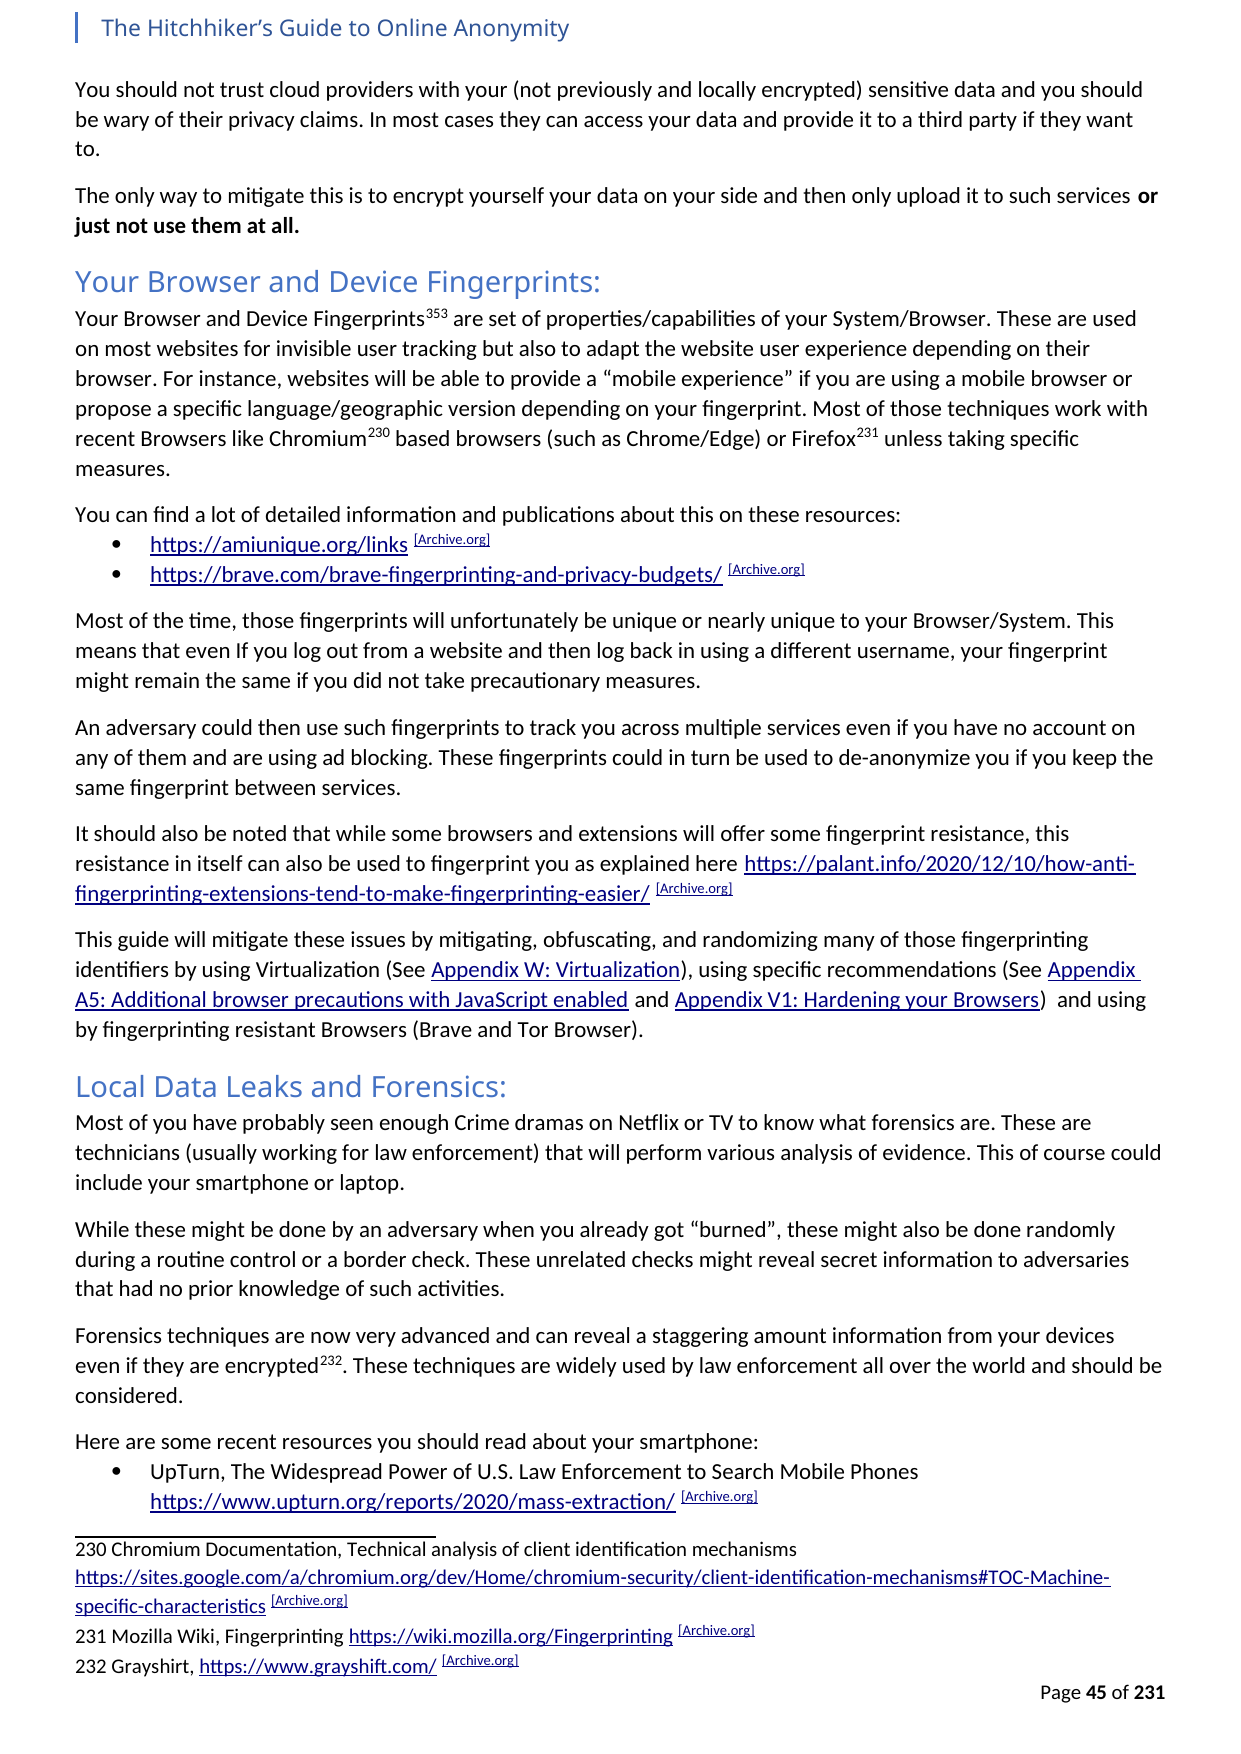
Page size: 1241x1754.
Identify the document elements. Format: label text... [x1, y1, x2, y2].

text Chromium Documentation, Technical analysis of client identification mechanisms https://sites.google.com/a/chromium.org/dev/Home/chromium-security/client-identification-mechanisms#TOC-Machine-specific-characteristics [Archive.org] [75, 1537, 1165, 1619]
text Most of the time, those fingerprints will unfortunately be unique or nearly unique to your Browser/System. This means that even If you log out from a website and then log back in using a different username, your fingerprint might remain the same if you did not take precautionary measures. [75, 607, 1165, 694]
text Mozilla Wiki, Fingerprinting https://wiki.mozilla.org/Fingerprinting [Archive.org] [75, 1621, 1165, 1649]
text This guide will mitigate these issues by mitigating, obfuscating, and randomizing many of those fingerprinting identifiers by using Virtualization (See Appendix W: Virtualization), using specific recommendations (See Appendix A5: Additional browser precautions with JavaScript enabled and Appendix V1: Hardening your Browsers) and using by fingerprinting resistant Browsers (Brave and Tor Browser). [75, 926, 1165, 1043]
subtitle Your Browser and Device Fingerprints: [75, 262, 1165, 301]
text You can find a lot of detailed information and publications about this on these resources: [75, 500, 1165, 528]
text Most of you have probably seen enough Crime dramas on Netflix or TV to know what forensics are. These are technicians (usually working for law enforcement) that will perform various analysis of evidence. This of course could include your smartphone or laptop. [75, 1108, 1165, 1196]
text The only way to mitigate this is to encrypt yourself your data on your side and then only upload it to such services or just not use them at all. [75, 181, 1165, 239]
text While these might be done by an adversary when you already got “burned”, these might also be done randomly during a routine control or a border check. These unrelated checks might reveal secret information to adversaries that had no prior knowledge of such activities. [75, 1215, 1165, 1303]
list UpTurn, The Widespread Power of U.S. Law Enforcement to Search Mobile Phones https://www.upturn.org/reports/2020/mass-extraction/ [Archive.org] [112, 1457, 1165, 1515]
text Your Browser and Device Fingerprints353 are set of properties/capabilities of your System/Browser. These are used on most websites for invisible user tracking but also to adapt the website user experience depending on their browser. For instance, websites will be able to provide a “mobile experience” if you are using a mobile browser or propose a specific language/geographic version depending on your fingerprint. Most of those techniques work with recent Browsers like Chromium based browsers (such as Chrome/Edge) or Firefox unless taking specific measures. [75, 304, 1165, 482]
text You should not trust cloud providers with your (not previously and locally encrypted) sensitive data and you should be wary of their privacy claims. In most cases they can access your data and provide it to a third party if they want to. [75, 75, 1165, 163]
text An adversary could then use such fingerprints to track you across multiple services even if you have no account on any of them and are using ad blocking. These fingerprints could in turn be used to de-anonymize you if you keep the same fingerprint between services. [75, 713, 1165, 801]
text Forensics techniques are now very advanced and can reveal a staggering amount information from your devices even if they are encrypted. These techniques are widely used by law enforcement all over the world and should be considered. [75, 1321, 1165, 1409]
subtitle Local Data Leaks and Forensics: [75, 1066, 1165, 1106]
text It should also be noted that while some browsers and extensions will offer some fingerprint resistance, this resistance in itself can also be used to fingerprint you as explained here https://palant.info/2020/12/10/how-anti-fingerprinting-extensions-tend-to-make-fingerprinting-easier/ [Archive.org] [75, 819, 1165, 907]
list https://amiunique.org/links [Archive.org] [112, 530, 1165, 558]
text Grayshirt, https://www.grayshift.com/ [Archive.org] [75, 1651, 1165, 1679]
text Here are some recent resources you should read about your smartphone: [75, 1427, 1165, 1456]
list https://brave.com/brave-fingerprinting-and-privacy-budgets/ [Archive.org] [112, 560, 1165, 588]
